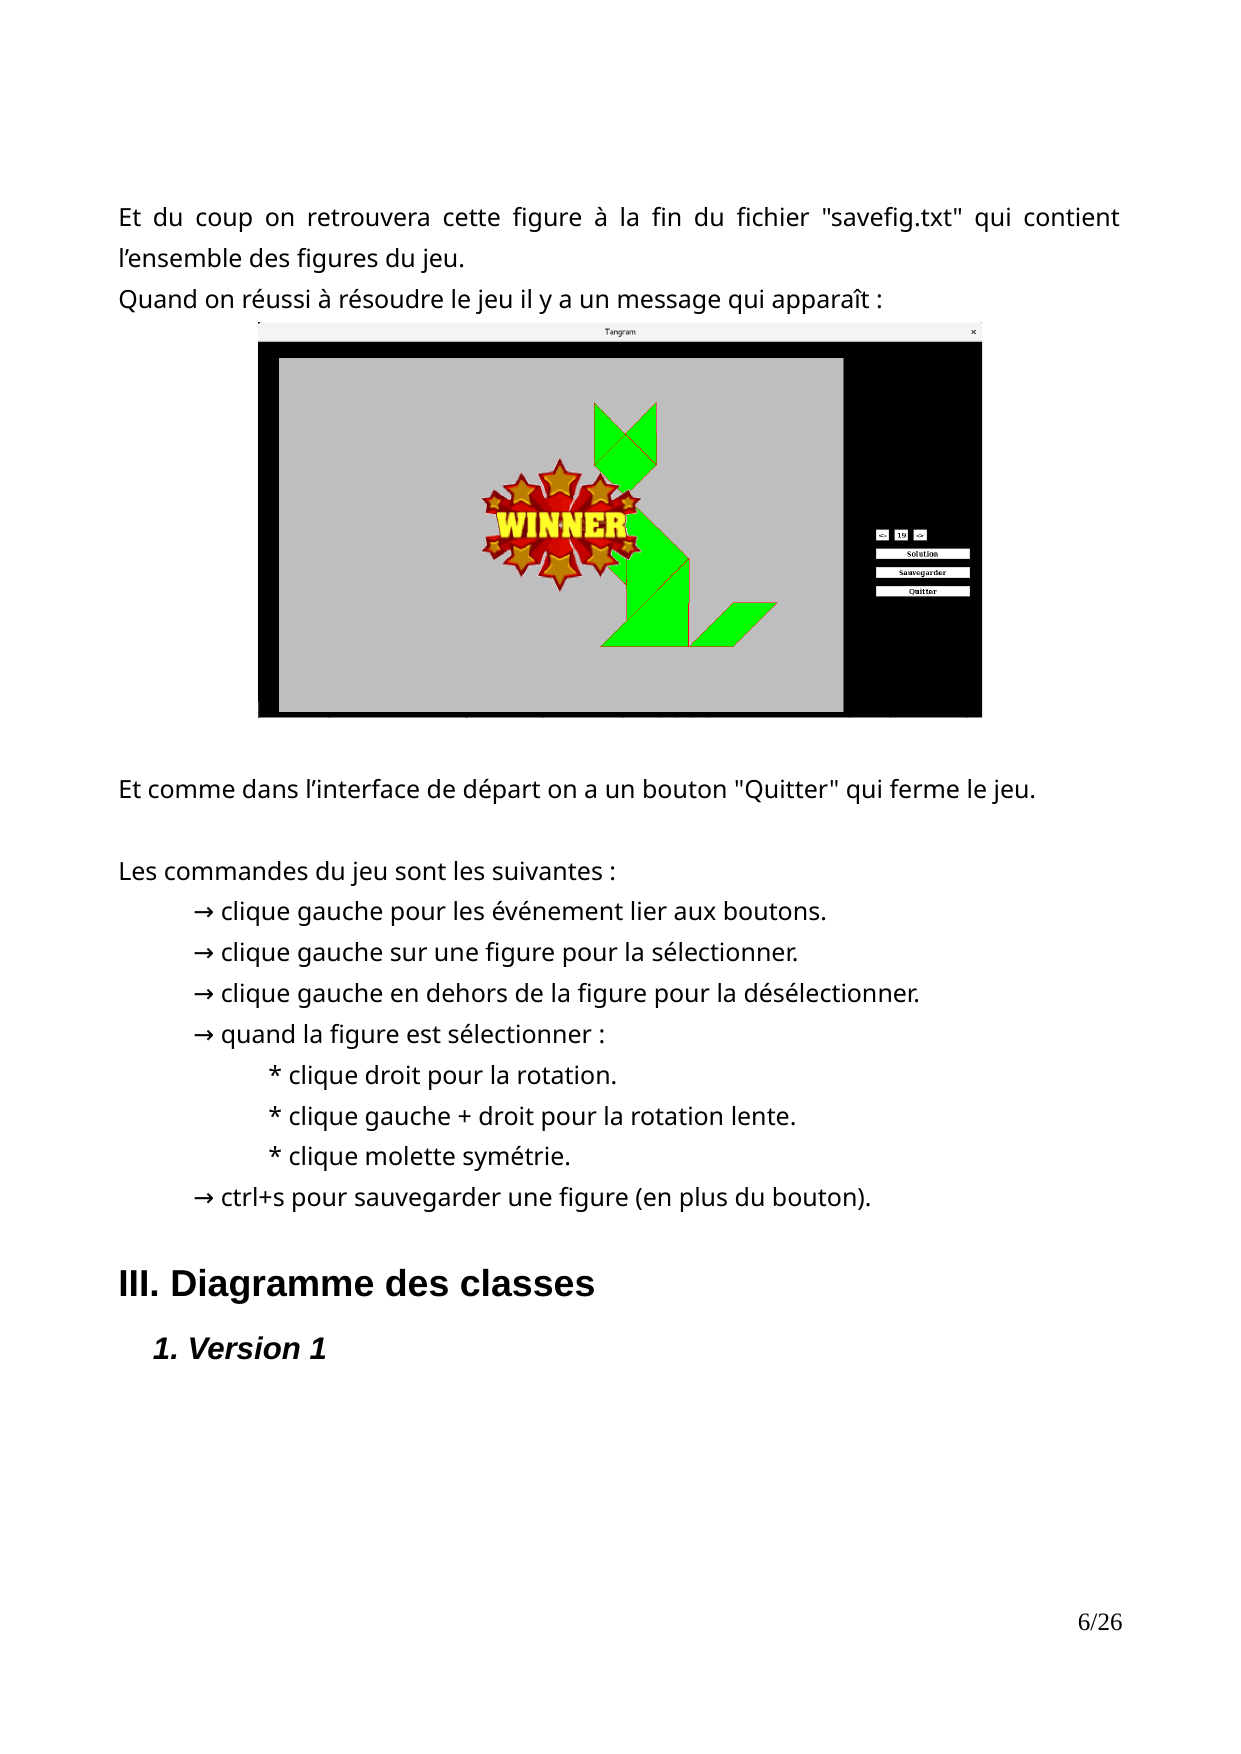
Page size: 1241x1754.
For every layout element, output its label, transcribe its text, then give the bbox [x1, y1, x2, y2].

subtitle 1. Version 1 [118, 1330, 1122, 1366]
text Les commandes du jeu sont les suivantes : [118, 853, 1122, 887]
text → clique gauche pour les événement lier aux boutons. [118, 894, 1122, 928]
text Et du coup on retrouvera cette figure à la fin du fichier "savefig.txt" qui contient l’ensemble des figures du jeu. [118, 200, 1122, 275]
text → ctrl+s pour sauvegarder une figure (en plus du bouton). [118, 1180, 1122, 1214]
text → clique gauche en dehors de la figure pour la désélectionner. [118, 976, 1122, 1010]
picture [258, 322, 983, 718]
text → clique gauche sur une figure pour la sélectionner. [118, 935, 1122, 969]
text Et comme dans l’interface de départ on a un bouton "Quitter" qui ferme le jeu. [118, 771, 1122, 806]
text * clique molette symétrie. [118, 1139, 1122, 1173]
text * clique gauche + droit pour la rotation lente. [118, 1098, 1122, 1132]
subtitle III. Diagramme des classes [118, 1261, 1122, 1304]
text * clique droit pour la rotation. [118, 1057, 1122, 1091]
text → quand la figure est sélectionner : [118, 1016, 1122, 1051]
text Quand on réussi à résoudre le jeu il y a un message qui apparaît : [118, 281, 1122, 316]
